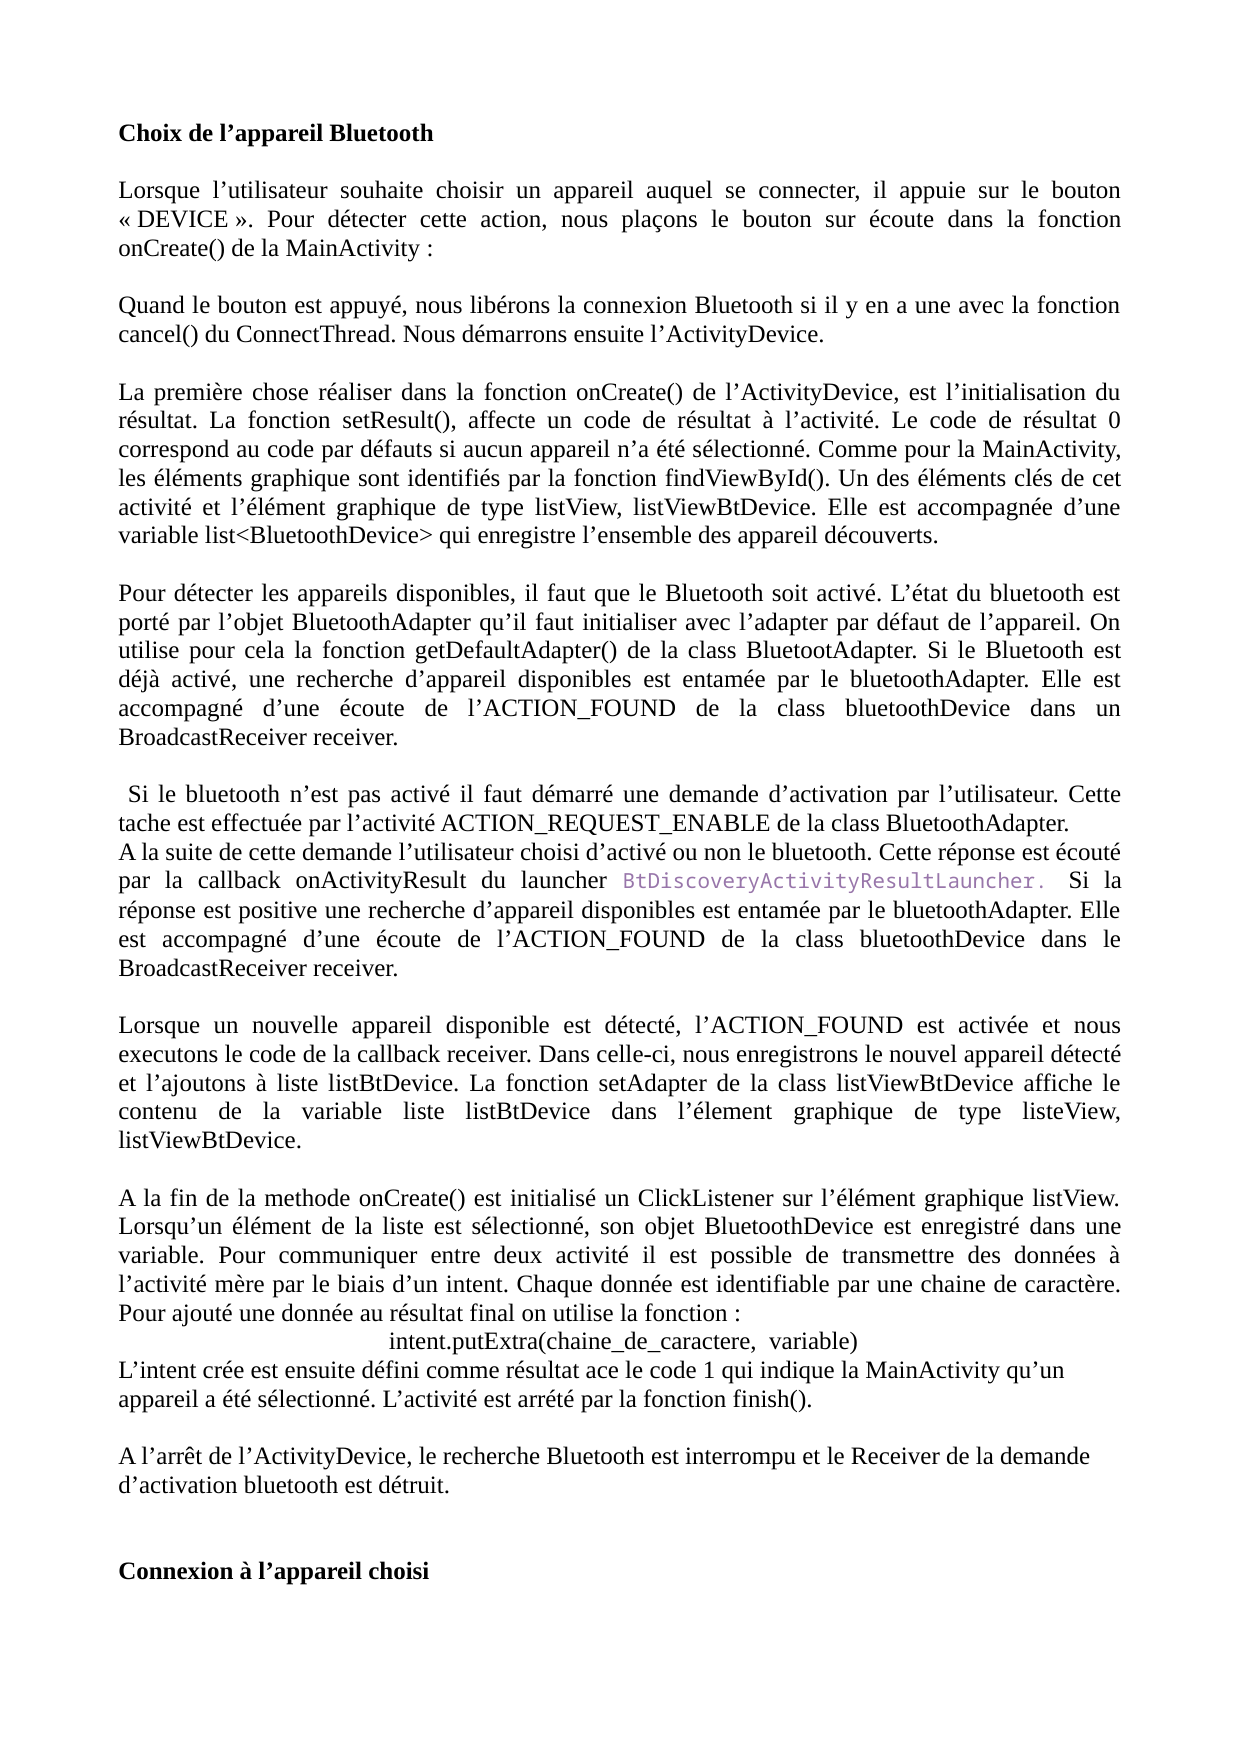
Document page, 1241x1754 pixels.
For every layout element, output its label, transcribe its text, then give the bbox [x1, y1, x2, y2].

text La première chose réaliser dans la fonction onCreate() de l’ActivityDevice, est l’initialisation du résultat. La fonction setResult(), affecte un code de résultat à l’activité. Le code de résultat 0 correspond au code par défauts si aucun appareil n’a été sélectionné. Comme pour la MainActivity, les éléments graphique sont identifiés par la fonction findViewById(). Un des éléments clés de cet activité et l’élément graphique de type listView, listViewBtDevice. Elle est accompagnée d’une variable list<BluetoothDevice> qui enregistre l’ensemble des appareil découverts. [118, 377, 1122, 549]
text Connexion à l’appareil choisi [118, 1556, 1122, 1585]
text Pour détecter les appareils disponibles, il faut que le Bluetooth soit activé. L’état du bluetooth est porté par l’objet BluetoothAdapter qu’il faut initialiser avec l’adapter par défaut de l’appareil. On utilise pour cela la fonction getDefaultAdapter() de la class BluetootAdapter. Si le Bluetooth est déjà activé, une recherche d’appareil disponibles est entamée par le bluetoothAdapter. Elle est accompagné d’une écoute de l’ACTION_FOUND de la class bluetoothDevice dans un BroadcastReceiver receiver. [118, 578, 1122, 751]
text Quand le bouton est appuyé, nous libérons la connexion Bluetooth si il y en a une avec la fonction cancel() du ConnectThread. Nous démarrons ensuite l’ActivityDevice. [118, 291, 1122, 348]
text Lorsque un nouvelle appareil disponible est détecté, l’ACTION_FOUND est activée et nous executons le code de la callback receiver. Dans celle-ci, nous enregistrons le nouvel appareil détecté et l’ajoutons à liste listBtDevice. La fonction setAdapter de la class listViewBtDevice affiche le contenu de la variable liste listBtDevice dans l’élement graphique de type listeView, listViewBtDevice. [118, 1010, 1122, 1154]
text L’intent crée est ensuite défini comme résultat ace le code 1 qui indique la MainActivity qu’un appareil a été sélectionné. L’activité est arrété par la fonction finish(). [118, 1355, 1122, 1413]
text Choix de l’appareil Bluetooth [118, 118, 1122, 147]
text Lorsque l’utilisateur souhaite choisir un appareil auquel se connecter, il appuie sur le bouton « DEVICE ». Pour détecter cette action, nous plaçons le bouton sur écoute dans la fonction onCreate() de la MainActivity : [118, 176, 1122, 262]
text intent.putExtra(chaine_de_caractere, variable) [118, 1326, 1122, 1355]
text Si le bluetooth n’est pas activé il faut démarré une demande d’activation par l’utilisateur. Cette tache est effectuée par l’activité ACTION_REQUEST_ENABLE de la class BluetoothAdapter. [118, 779, 1122, 837]
text A la suite de cette demande l’utilisateur choisi d’activé ou non le bluetooth. Cette réponse est écouté par la callback onActivityResult du launcher BtDiscoveryActivityResultLauncher. Si la réponse est positive une recherche d’appareil disponibles est entamée par le bluetoothAdapter. Elle est accompagné d’une écoute de l’ACTION_FOUND de la class bluetoothDevice dans le BroadcastReceiver receiver. [118, 837, 1122, 981]
text A la fin de la methode onCreate() est initialisé un ClickListener sur l’élément graphique listView. Lorsqu’un élément de la liste est sélectionné, son objet BluetoothDevice est enregistré dans une variable. Pour communiquer entre deux activité il est possible de transmettre des données à l’activité mère par le biais d’un intent. Chaque donnée est identifiable par une chaine de caractère. Pour ajouté une donnée au résultat final on utilise la fonction : [118, 1183, 1122, 1326]
text A l’arrêt de l’ActivityDevice, le recherche Bluetooth est interrompu et le Receiver de la demande d’activation bluetooth est détruit. [118, 1441, 1122, 1499]
